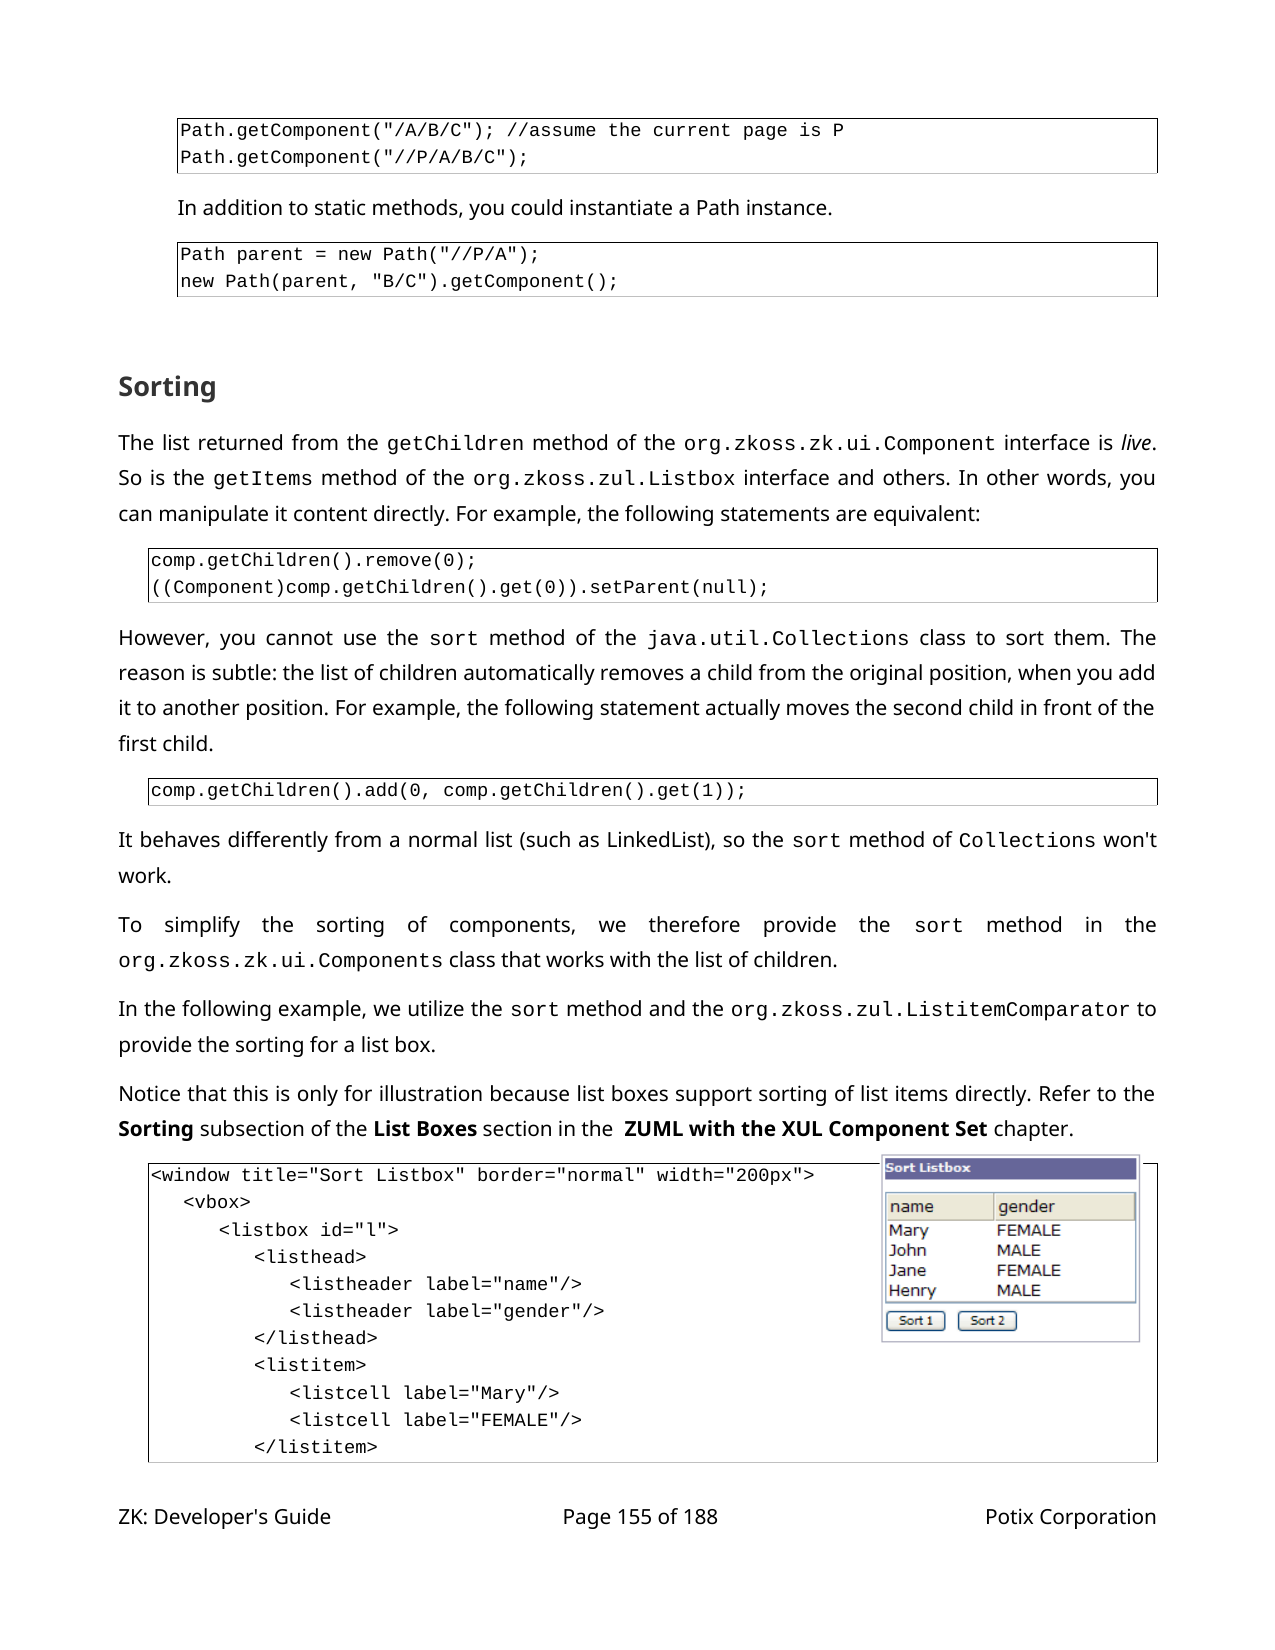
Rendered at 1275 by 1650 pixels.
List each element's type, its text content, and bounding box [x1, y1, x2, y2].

text <listitem> [149, 1353, 1157, 1378]
text Path parent = new Path("//P/A"); [178, 243, 1157, 266]
picture [879, 1152, 1144, 1345]
subtitle Sorting [118, 367, 1157, 404]
text comp.getChildren().remove(0); [149, 549, 1157, 572]
text To simplify the sorting of components, we therefore provide the sort method in the org.zkoss.zk.ui.Components class that works with the list of children. [118, 910, 1157, 974]
text <listheader label="name"/> [149, 1272, 879, 1296]
text In addition to static methods, you could instantiate a Path instance. [177, 193, 1157, 221]
text The list returned from the getChildren method of the org.zkoss.zk.ui.Component interface is live. So is the getItems method of the org.zkoss.zul.Listbox interface and others. In other words, you can manipulate it content directly. For example, the following statements are equivalent: [118, 428, 1157, 527]
text <listhead> [149, 1244, 879, 1269]
text It behaves differently from a normal list (such as LinkedList), so the sort method of Collections won't work. [118, 826, 1157, 889]
text new Path(parent, "B/C").getComponent(); [178, 269, 1157, 296]
text <listheader label="gender"/> [149, 1299, 879, 1323]
text <listcell label="FEMALE"/> [149, 1408, 1157, 1432]
text Path.getComponent("//P/A/B/C"); [178, 145, 1157, 173]
text Path.getComponent("/A/B/C"); //assume the current page is P [178, 119, 1157, 142]
text However, you cannot use the sort method of the java.util.Collections class to sort them. The reason is subtle: the list of children automatically removes a child from the original position, when you add it to another position. For example, the following statement actually moves the second child in front of the first child. [118, 623, 1157, 757]
text </listhead> [149, 1326, 1157, 1350]
text [1144, 1244, 1157, 1269]
text [1144, 1217, 1157, 1242]
text <listbox id="l"> [149, 1217, 879, 1242]
text </listitem> [149, 1435, 1157, 1462]
text [1144, 1190, 1157, 1214]
text In the following example, we utilize the sort method and the org.zkoss.zul.ListitemComparator to provide the sorting for a list box. [118, 994, 1157, 1058]
text ((Component)comp.getChildren().get(0)).setParent(null); [149, 575, 1157, 602]
text <window title="Sort Listbox" border="normal" width="200px"> [149, 1164, 879, 1187]
text <listcell label="Mary"/> [149, 1381, 1157, 1405]
text comp.getChildren().add(0, comp.getChildren().get(1)); [149, 779, 1157, 805]
text <vbox> [149, 1190, 879, 1214]
text Notice that this is only for illustration because list boxes support sorting of list items directly. Refer to the Sorting subsection of the List Boxes section in the ZUML with the XUL Component Set chapter. [118, 1079, 1157, 1142]
